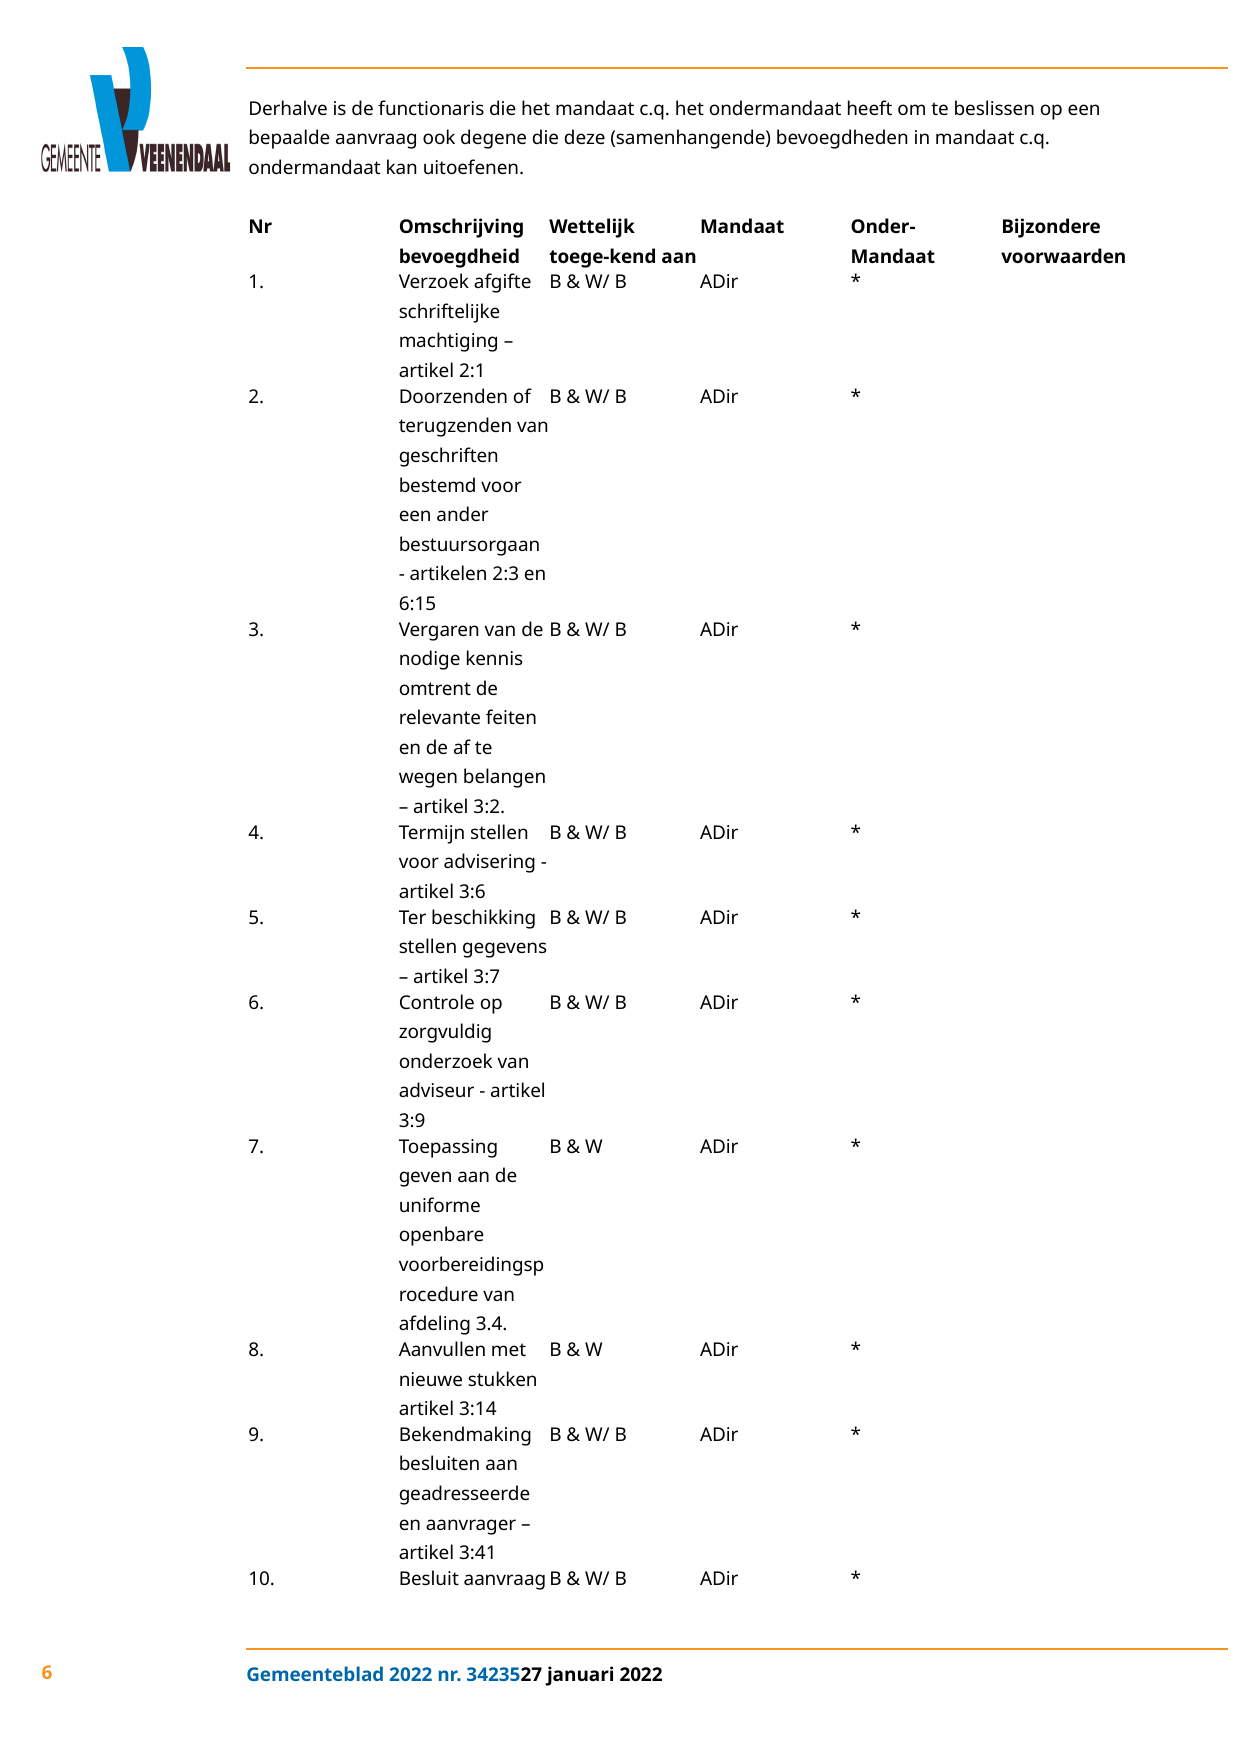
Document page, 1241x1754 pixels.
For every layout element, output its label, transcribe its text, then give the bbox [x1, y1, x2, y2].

table_cell * [850, 269, 1001, 383]
table_cell B & W/ B [549, 269, 700, 383]
table_cell B & W/ B [549, 819, 700, 904]
picture [123, 47, 231, 172]
table_cell 10. [248, 1565, 398, 1591]
table_cell 3. [248, 616, 398, 819]
table_cell [1001, 904, 1152, 989]
table_cell [1001, 1421, 1152, 1565]
table_cell 9. [248, 1421, 398, 1565]
table_header Mandaat [700, 213, 850, 268]
table_cell B & W [549, 1133, 700, 1336]
table_cell Aanvullen met nieuwe stukken artikel 3:14 [399, 1336, 549, 1421]
table_cell B & W/ B [549, 383, 700, 616]
picture [41, 47, 130, 172]
table_cell * [850, 1421, 1001, 1565]
table_cell * [850, 616, 1001, 819]
table_cell * [850, 1336, 1001, 1421]
table_cell 8. [248, 1336, 398, 1421]
table_cell 2. [248, 383, 398, 616]
table_cell Toepassing geven aan de uniforme openbare voorbereidingsprocedure van afdeling 3.4. [399, 1133, 549, 1336]
table_cell B & W/ B [549, 1565, 700, 1591]
table_cell B & W/ B [549, 989, 700, 1133]
table_cell Vergaren van de nodige kennis omtrent de relevante feiten en de af te wegen belangen – artikel 3:2. [399, 616, 549, 819]
table_cell [1001, 1133, 1152, 1336]
table_cell Doorzenden of terugzenden van geschriften bestemd voor een ander bestuursorgaan - artikelen 2:3 en 6:15 [399, 383, 549, 616]
table_cell Bekendmaking besluiten aan geadresseerde en aanvrager – artikel 3:41 [399, 1421, 549, 1565]
table_cell ADir [700, 383, 850, 616]
table_cell ADir [700, 1421, 850, 1565]
table_cell [1001, 269, 1152, 383]
table_cell [1001, 989, 1152, 1133]
table_cell ADir [700, 1336, 850, 1421]
table_cell 5. [248, 904, 398, 989]
table_cell B & W [549, 1336, 700, 1421]
table_cell B & W/ B [549, 616, 700, 819]
table_cell * [850, 383, 1001, 616]
table_cell * [850, 1565, 1001, 1591]
table_cell 7. [248, 1133, 398, 1336]
table_cell ADir [700, 819, 850, 904]
table_cell 6. [248, 989, 398, 1133]
table_cell [1001, 616, 1152, 819]
table_cell * [850, 1133, 1001, 1336]
table_cell Ter beschikking stellen gegevens – artikel 3:7 [399, 904, 549, 989]
table_cell ADir [700, 989, 850, 1133]
table_cell Controle op zorgvuldig onderzoek van adviseur - artikel 3:9 [399, 989, 549, 1133]
table_cell Besluit aanvraag [399, 1565, 549, 1591]
table_cell ADir [700, 1565, 850, 1591]
table_cell ADir [700, 616, 850, 819]
table_cell B & W/ B [549, 1421, 700, 1565]
table_cell ADir [700, 269, 850, 383]
table_cell [1001, 819, 1152, 904]
table_cell * [850, 819, 1001, 904]
table_cell * [850, 989, 1001, 1133]
text Derhalve is de functionaris die het mandaat c.q. het ondermandaat heeft om te beslissen op een bepaalde aanvraag ook degene die deze (samenhangende) bevoegdheden in mandaat c.q. ondermandaat kan uitoefenen. [248, 95, 1152, 180]
table_cell ADir [700, 904, 850, 989]
table_header Nr [248, 213, 398, 268]
table_cell B & W/ B [549, 904, 700, 989]
table_cell [1001, 383, 1152, 616]
table_cell [1001, 1336, 1152, 1421]
table_cell [1001, 1565, 1152, 1591]
table_cell Termijn stellen voor advisering - artikel 3:6 [399, 819, 549, 904]
table_cell 1. [248, 269, 398, 383]
table_cell Verzoek afgifte schriftelijke machtiging – artikel 2:1 [399, 269, 549, 383]
table_cell ADir [700, 1133, 850, 1336]
table_header Onder- Mandaat [850, 213, 1001, 268]
table_header Wettelijk toege-kend aan [549, 213, 700, 268]
table_cell * [850, 904, 1001, 989]
table_header Omschrijving bevoegdheid [399, 213, 549, 268]
table_header Bijzondere voorwaarden [1001, 213, 1152, 268]
table_cell 4. [248, 819, 398, 904]
